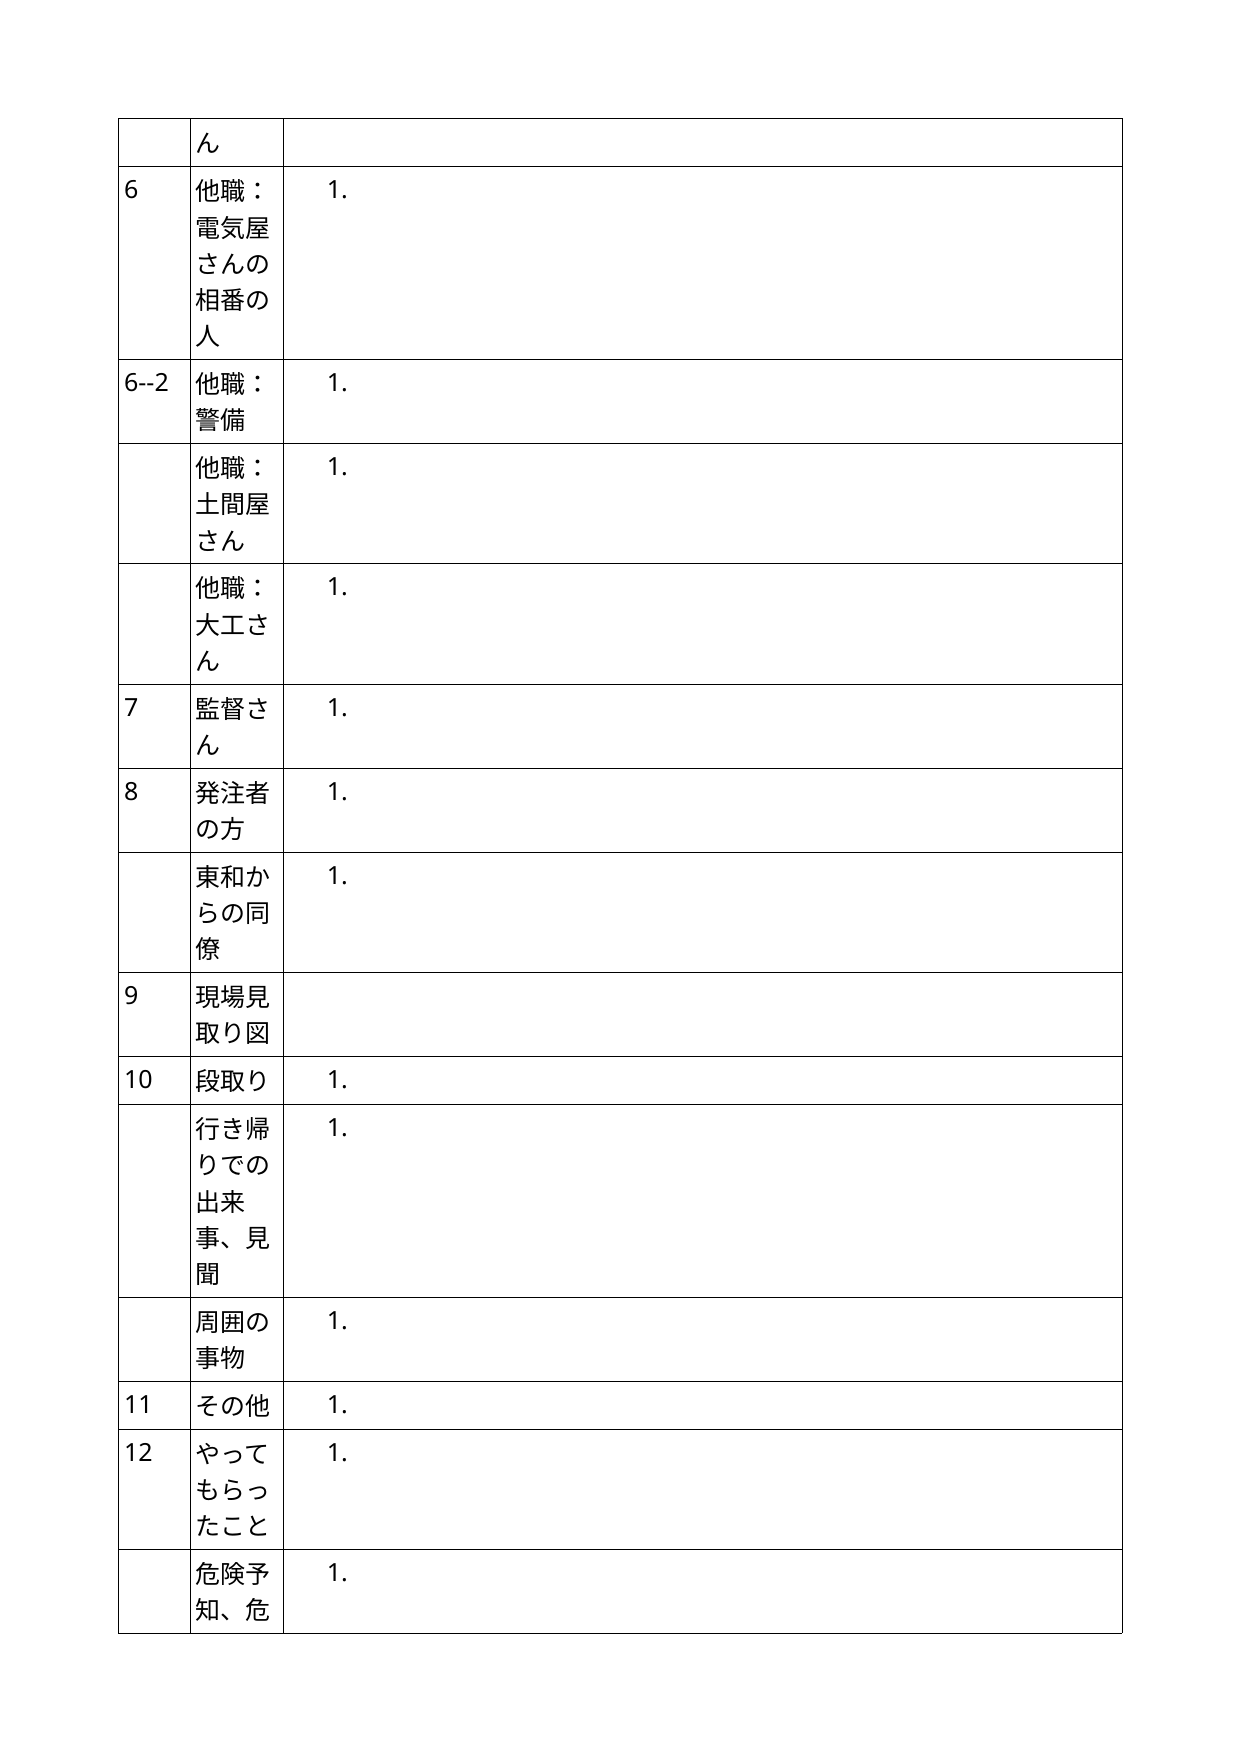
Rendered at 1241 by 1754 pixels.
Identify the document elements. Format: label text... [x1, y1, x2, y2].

table_cell 他職：電気屋さんの相番の人 [191, 167, 283, 359]
table_cell [284, 119, 1122, 166]
table_cell 現場見取り図 [191, 973, 283, 1056]
table_cell 12 [119, 1430, 190, 1549]
table_cell 危険予知、危 [191, 1550, 283, 1633]
table_cell 6--2 [119, 360, 190, 443]
table_cell [284, 1057, 1122, 1104]
table_cell [284, 973, 1122, 1056]
table_cell 6 [119, 167, 190, 359]
table_cell 10 [119, 1057, 190, 1104]
table_cell [119, 564, 190, 683]
table_cell ん [191, 119, 283, 166]
table_cell 段取り [191, 1057, 283, 1104]
table_cell 他職：警備 [191, 360, 283, 443]
table_cell その他 [191, 1382, 283, 1428]
table_cell [119, 1550, 190, 1633]
table_cell [119, 119, 190, 166]
table_cell [284, 1430, 1122, 1549]
table_cell [284, 1105, 1122, 1297]
table_cell [284, 167, 1122, 359]
table_cell [284, 1382, 1122, 1428]
table_cell [284, 853, 1122, 972]
table_cell 8 [119, 769, 190, 852]
table_cell [284, 360, 1122, 443]
table_cell 11 [119, 1382, 190, 1428]
table_cell 行き帰りでの出来事、見聞 [191, 1105, 283, 1297]
table_cell [284, 1298, 1122, 1381]
table_cell [119, 853, 190, 972]
table_cell 他職：大工さん [191, 564, 283, 683]
table_cell [284, 685, 1122, 767]
table_cell 発注者の方 [191, 769, 283, 852]
table_cell [119, 1105, 190, 1297]
table_cell 7 [119, 685, 190, 767]
table_cell [119, 444, 190, 563]
table_cell やってもらったこと [191, 1430, 283, 1549]
table_cell [284, 564, 1122, 683]
table_cell 東和からの同僚 [191, 853, 283, 972]
table_cell 周囲の事物 [191, 1298, 283, 1381]
table_cell 他職：土間屋さん [191, 444, 283, 563]
table_cell [284, 444, 1122, 563]
table_cell [119, 1298, 190, 1381]
table_cell [284, 1550, 1122, 1633]
table_cell [284, 769, 1122, 852]
table_cell 9 [119, 973, 190, 1056]
table_cell 監督さん [191, 685, 283, 767]
